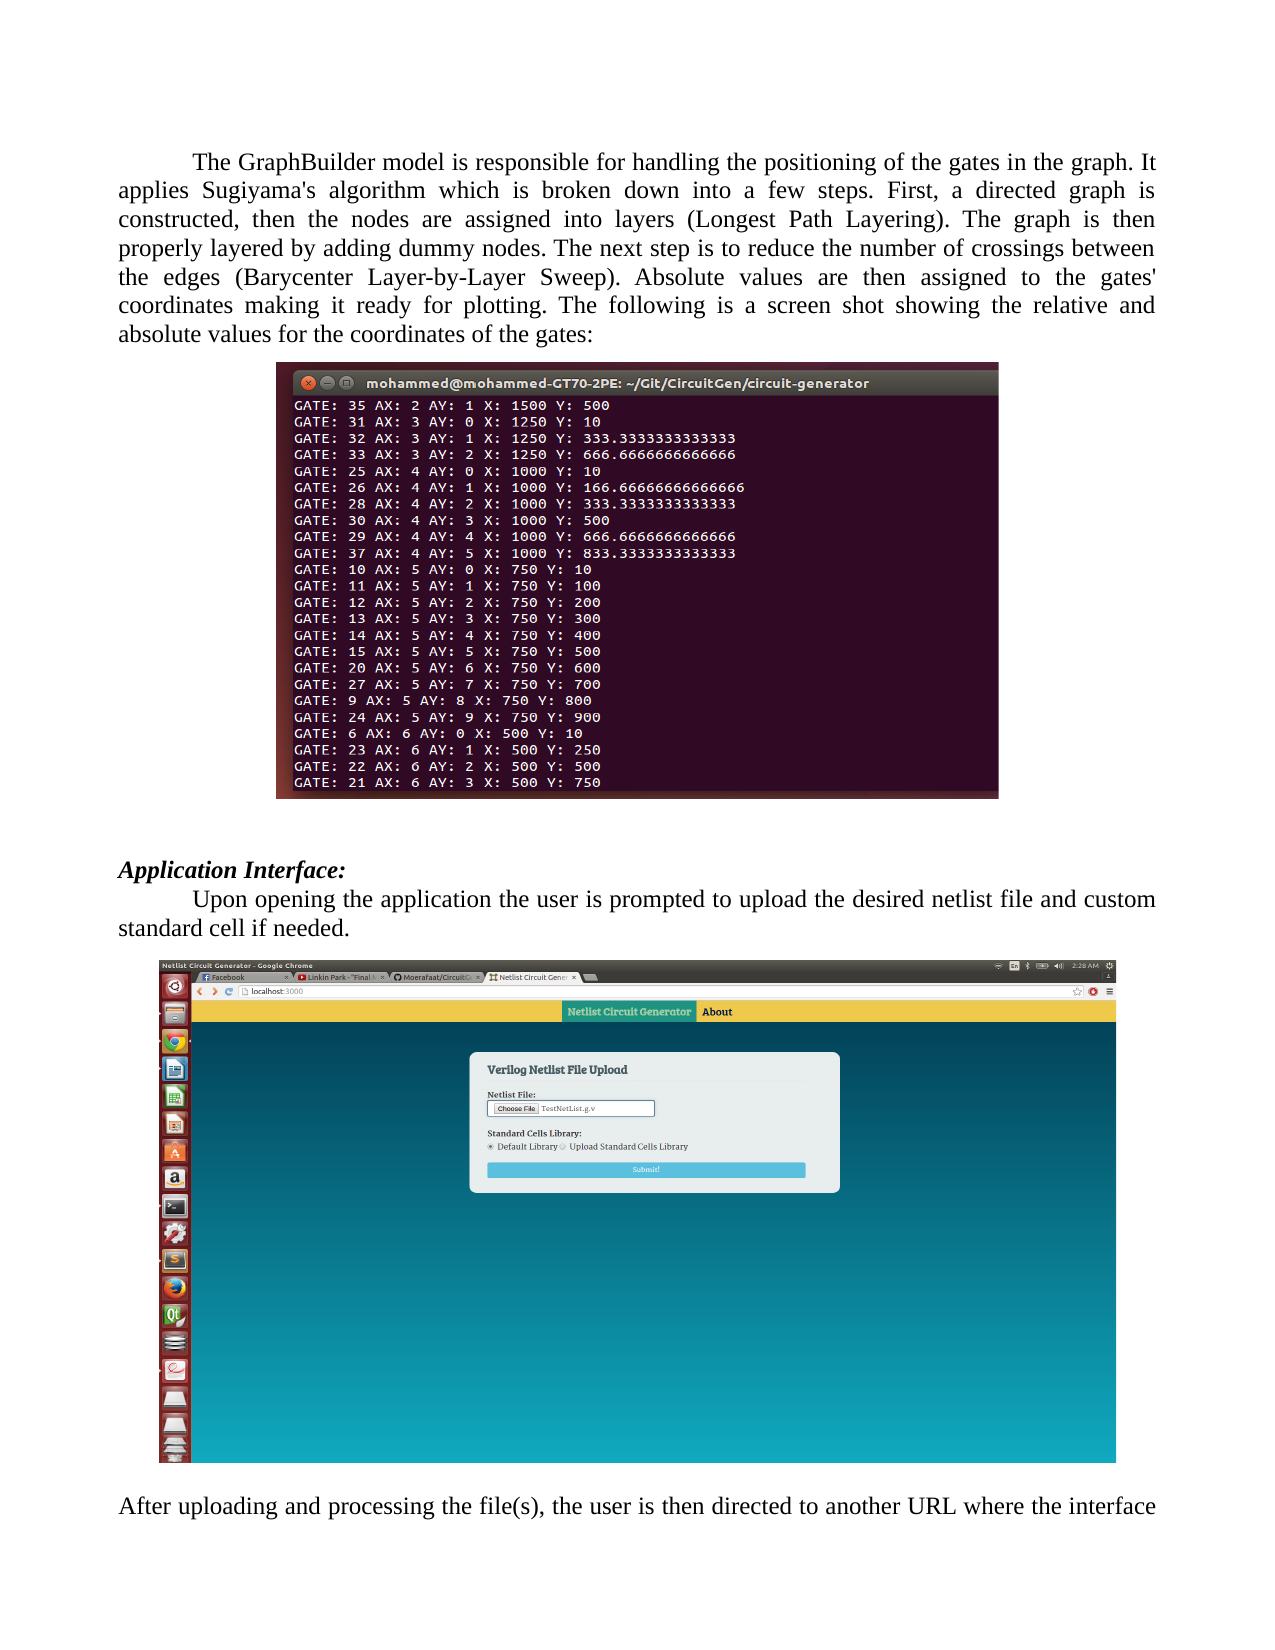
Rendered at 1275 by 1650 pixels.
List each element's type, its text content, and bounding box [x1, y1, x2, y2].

text After uploading and processing the file(s), the user is then directed to another URL where the interface [118, 1491, 1157, 1520]
text The GraphBuilder model is responsible for handling the positioning of the gates in the graph. It applies Sugiyama's algorithm which is broken down into a few steps. First, a directed graph is constructed, then the nodes are assigned into layers (Longest Path Layering). The graph is then properly layered by adding dummy nodes. The next step is to reduce the number of crossings between the edges (Barycenter Layer-by-Layer Sweep). Absolute values are then assigned to the gates' coordinates making it ready for plotting. The following is a screen shot showing the relative and absolute values for the coordinates of the gates: [118, 147, 1157, 348]
picture [159, 960, 1117, 1463]
picture [393, 362, 932, 799]
text Upon opening the application the user is prompted to upload the desired netlist file and custom standard cell if needed. [118, 884, 1157, 942]
text Application Interface: [118, 856, 1157, 884]
